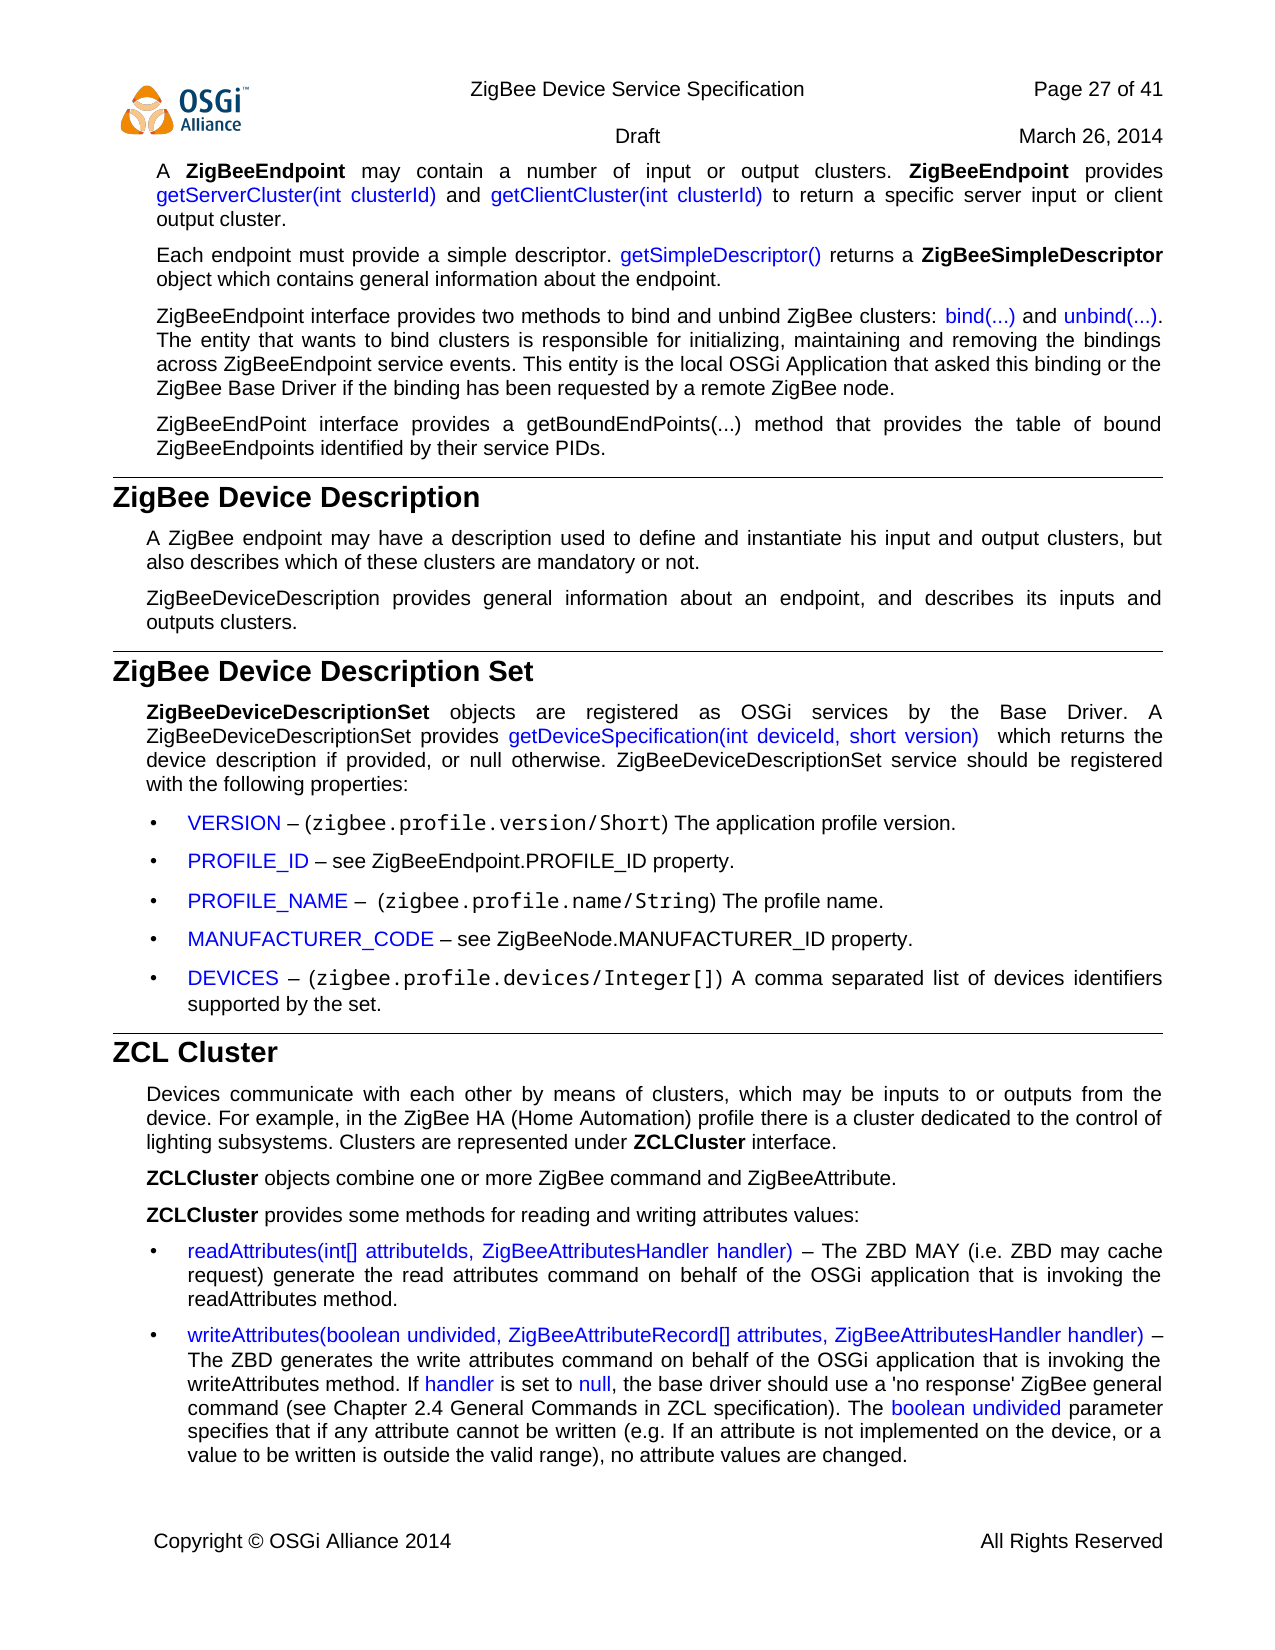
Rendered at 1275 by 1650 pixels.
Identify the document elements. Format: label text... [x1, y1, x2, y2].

list DEVICES – (zigbee.profile.devices/Integer[]) A comma separated list of devices identifiers supported by the set. [150, 963, 1163, 1016]
text ZCLCluster objects combine one or more ZigBee command and ZigBeeAttribute. [146, 1166, 1163, 1190]
picture [113, 78, 257, 142]
text Each endpoint must provide a simple descriptor. getSimpleDescriptor() returns a ZigBeeSimpleDescriptor object which contains general information about the endpoint. [156, 243, 1163, 291]
text ZigBeeEndpoint interface provides two methods to bind and unbind ZigBee clusters: bind(...) and unbind(...). The entity that wants to bind clusters is responsible for initializing, maintaining and removing the bindings across ZigBeeEndpoint service events. This entity is the local OSGi Application that asked this binding or the ZigBee Base Driver if the binding has been requested by a remote ZigBee node. [156, 304, 1163, 399]
subtitle ZigBee Device Description [112, 478, 1163, 513]
list MANUFACTURER_CODE – see ZigBeeNode.MANUFACTURER_ID property. [150, 927, 1163, 951]
list readAttributes(int[] attributeIds, ZigBeeAttributesHandler handler) – The ZBD MAY (i.e. ZBD may cache request) generate the read attributes command on behalf of the OSGi application that is invoking the readAttributes method. [150, 1239, 1163, 1311]
subtitle ZigBee Device Description Set [112, 652, 1163, 687]
text A ZigBeeEndpoint may contain a number of input or output clusters. ZigBeeEndpoint provides getServerCluster(int clusterId) and getClientCluster(int clusterId) to return a specific server input or client output cluster. [156, 159, 1163, 231]
text ZigBeeDeviceDescription provides general information about an endpoint, and describes its inputs and outputs clusters. [146, 586, 1163, 634]
text ZCLCluster provides some methods for reading and writing attributes values: [146, 1202, 1163, 1226]
subtitle ZCL Cluster [112, 1034, 1163, 1069]
list VERSION – (zigbee.profile.version/Short) The application profile version. [150, 808, 1163, 837]
list PROFILE_ID – see ZigBeeEndpoint.PROFILE_ID property. [150, 849, 1163, 873]
list PROFILE_NAME – (zigbee.profile.name/String) The profile name. [150, 886, 1163, 914]
text ZigBeeDeviceDescriptionSet objects are registered as OSGi services by the Base Driver. A ZigBeeDeviceDescriptionSet provides getDeviceSpecification(int deviceId, short version) which returns the device description if provided, or null otherwise. ZigBeeDeviceDescriptionSet service should be registered with the following properties: [146, 700, 1163, 796]
text A ZigBee endpoint may have a description used to define and instantiate his input and output clusters, but also describes which of these clusters are mandatory or not. [146, 526, 1163, 574]
text Devices communicate with each other by means of clusters, which may be inputs to or outputs from the device. For example, in the ZigBee HA (Home Automation) profile there is a cluster dedicated to the control of lighting subsystems. Clusters are represented under ZCLCluster interface. [146, 1082, 1163, 1153]
text ZigBeeEndPoint interface provides a getBoundEndPoints(...) method that provides the table of bound ZigBeeEndpoints identified by their service PIDs. [156, 412, 1163, 460]
list writeAttributes(boolean undivided, ZigBeeAttributeRecord[] attributes, ZigBeeAttributesHandler handler) – The ZBD generates the write attributes command on behalf of the OSGi application that is invoking the writeAttributes method. If handler is set to null, the base driver should use a 'no response' ZigBee general command (see Chapter 2.4 General Commands in ZCL specification). The boolean undivided parameter specifies that if any attribute cannot be written (e.g. If an attribute is not implemented on the device, or a value to be written is outside the valid range), no attribute values are changed. [150, 1323, 1163, 1467]
